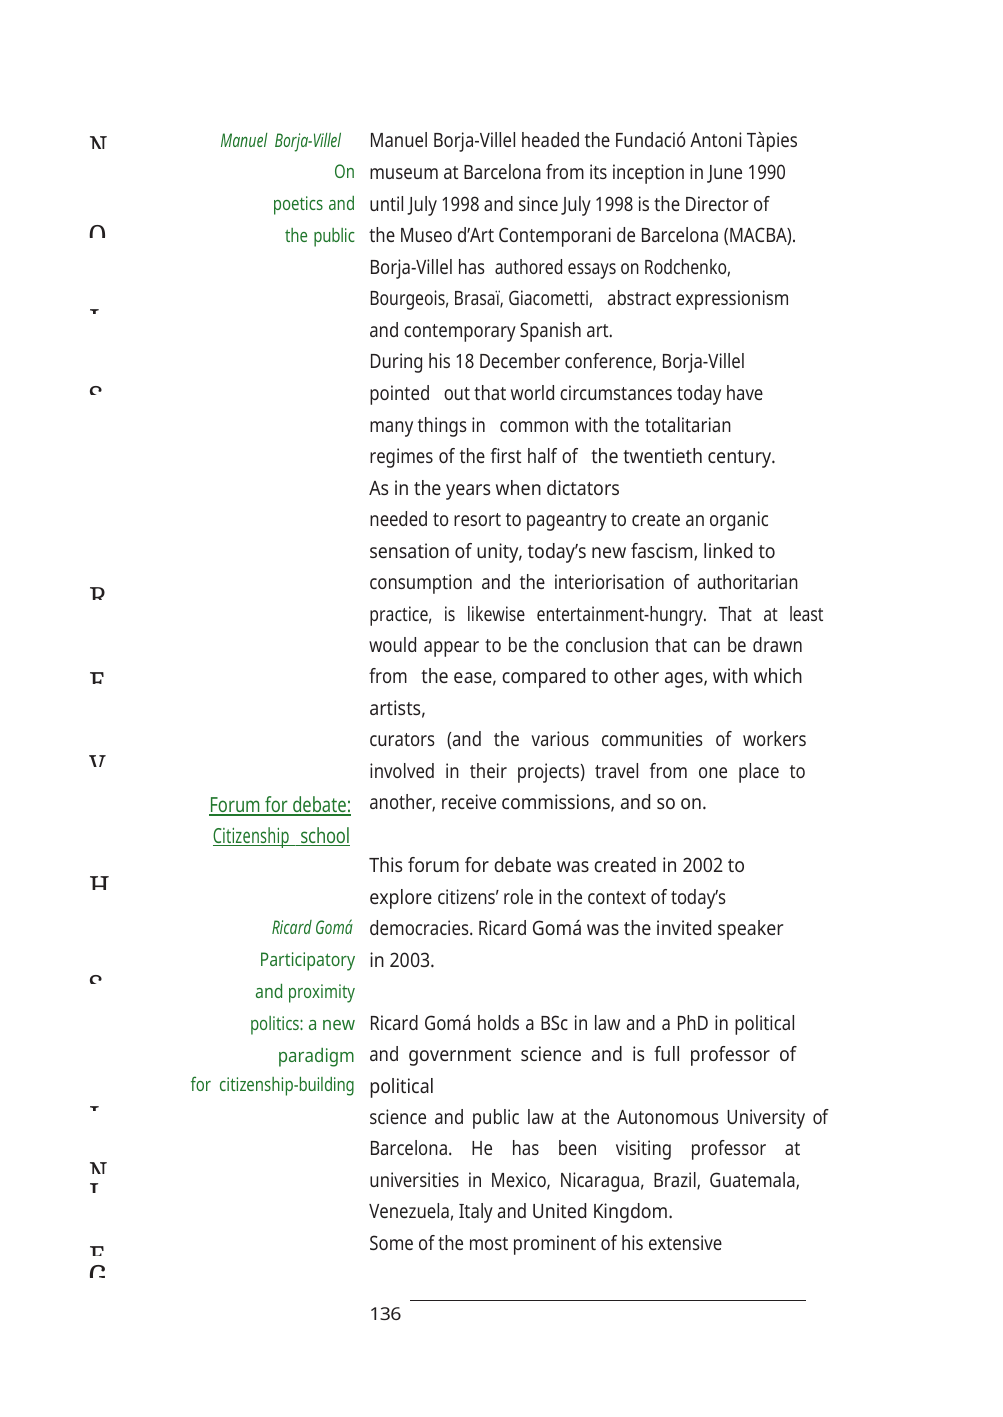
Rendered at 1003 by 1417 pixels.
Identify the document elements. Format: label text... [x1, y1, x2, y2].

text Ricard Gomá Participatory and proximity politics: a new paradigm [238, 914, 355, 1068]
text H [89, 869, 128, 889]
text Ricard Gomá holds a BSc in law and a PhD in political and government science and is full professor of political [369, 1009, 796, 1099]
text S [89, 379, 128, 395]
text L [89, 1176, 128, 1193]
text N [89, 130, 128, 149]
text E [89, 665, 128, 683]
text Forum for debate: Citizenship school [209, 790, 355, 849]
text needed to resort to pageantry to create an organic sensation of unity, today’s new fascism, linked to [369, 506, 780, 564]
text This forum for debate was created in 2002 to explore citizens’ role in the context of today’s democracies. Ricard Gomá was the invited speaker in 2003. [369, 851, 798, 973]
text science and public law at the Autonomous University of [369, 1103, 973, 1130]
text for citizenship-building [103, 1074, 355, 1096]
text I [89, 1099, 128, 1111]
text I [89, 302, 128, 314]
text S [89, 968, 128, 984]
text Manuel Borja-Villel headed the Fundació Antoni Tàpies museum at Barcelona from its inception in June 1990 until July 1998 and since July 1998 is the Director of the Museo d’Art Contemporani de Barcelona (MACBA). Borja-Villel has authored essays on Rodchenko, Bourgeois, Brasaï, Giacometti, abstract expressionism and contemporary Spanish art. [369, 127, 798, 343]
text V [89, 749, 128, 767]
text practice, is likewise entertainment-hungry. That at least [369, 600, 973, 627]
text V [89, 756, 94, 767]
text During his 18 December conference, Borja-Villel pointed out that world circumstances today have many things in common with the totalitarian regimes of the first half of the twentieth century. As in the years when dictators [369, 348, 780, 501]
text O [89, 218, 128, 237]
text Some of the most prominent of his extensive [369, 1229, 780, 1256]
text Manuel Borja-Villel [220, 127, 355, 153]
text curators (and the various communities of workers involved in their projects) travel from one place to another, receive commissions, and so on. [369, 726, 806, 816]
text R [89, 581, 128, 600]
text E [89, 1240, 128, 1256]
text N [89, 1155, 128, 1174]
text Barcelona. He has been visiting professor at universities in Mexico, Nicaragua, Brazil, Guatemala, Venezuela, Italy and United Kingdom. [369, 1134, 801, 1224]
text G [89, 1258, 128, 1278]
text consumption and the interiorisation of authoritarian [369, 569, 973, 596]
text would appear to be the conclusion that can be drawn from the ease, compared to other ages, with which artists, [369, 631, 803, 721]
text On poetics and the public [264, 158, 355, 247]
